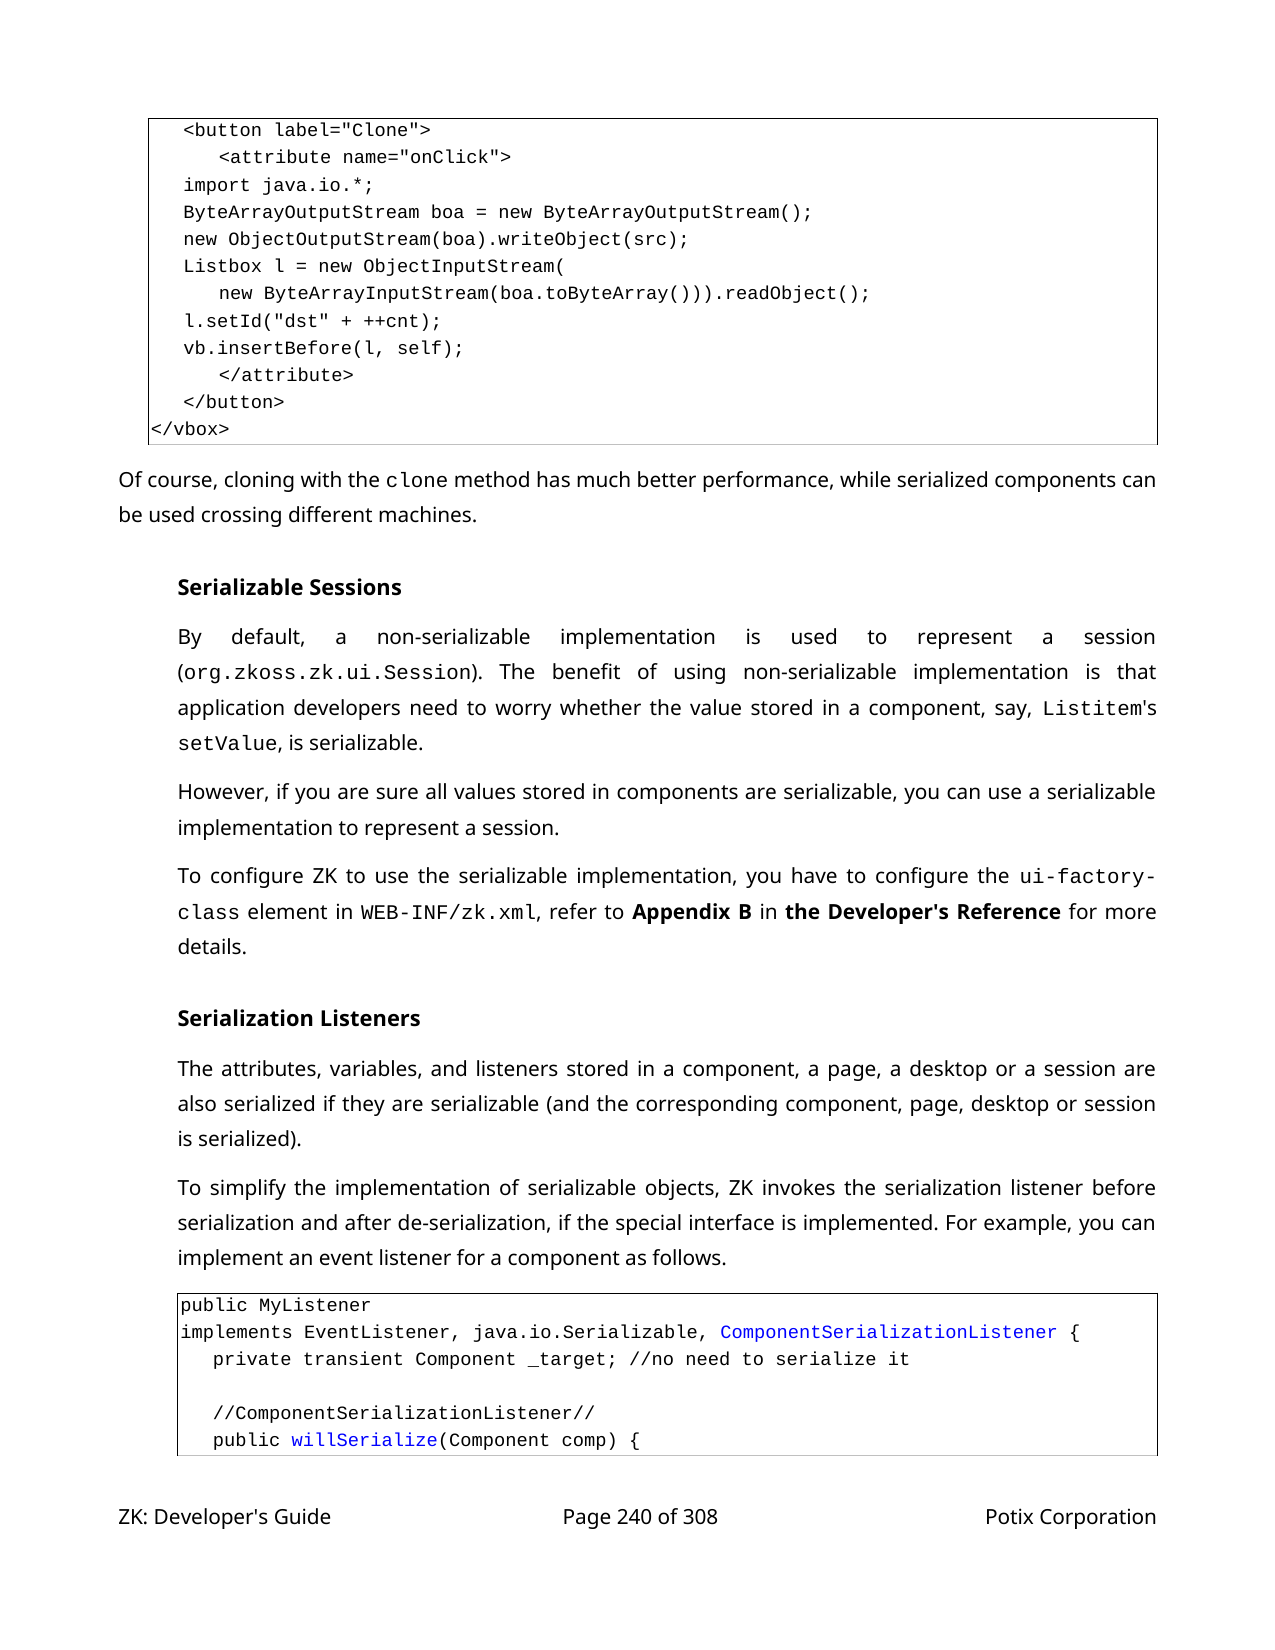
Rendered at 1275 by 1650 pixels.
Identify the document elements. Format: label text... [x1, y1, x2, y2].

text vb.insertBefore(l, self); [149, 336, 1157, 360]
text l.setId("dst" + ++cnt); [149, 308, 1157, 333]
subtitle Serializable Sessions [177, 571, 1157, 601]
text new ByteArrayInputStream(boa.toByteArray())).readObject(); [149, 281, 1157, 306]
text </attribute> [149, 363, 1157, 387]
text To configure ZK to use the serializable implementation, you have to configure the ui-factory-class element in WEB-INF/zk.xml, refer to Appendix B in the Developer's Reference for more details. [177, 861, 1157, 961]
text new ObjectOutputStream(boa).writeObject(src); [149, 227, 1157, 251]
text To simplify the implementation of serializable objects, ZK invokes the serialization listener before serialization and after de-serialization, if the special interface is implemented. For example, you can implement an event listener for a component as follows. [177, 1173, 1157, 1272]
text By default, a non-serializable implementation is used to represent a session (org.zkoss.zk.ui.Session). The benefit of using non-serializable implementation is that application developers need to worry whether the value stored in a component, say, Listitem's setValue, is serializable. [177, 622, 1157, 757]
text </button> [149, 390, 1157, 414]
text <button label="Clone"> [149, 119, 1157, 142]
text The attributes, variables, and listeners stored in a component, a page, a desktop or a session are also serialized if they are serializable (and the corresponding component, page, desktop or session is serialized). [177, 1054, 1157, 1152]
text public willSerialize(Component comp) { [178, 1428, 1157, 1455]
text However, if you are sure all values stored in components are serializable, you can use a serializable implementation to represent a session. [177, 777, 1157, 841]
text <attribute name="onClick"> [149, 145, 1157, 169]
text import java.io.*; [149, 172, 1157, 197]
text Of course, cloning with the clone method has much better performance, while serialized components can be used crossing different machines. [118, 465, 1157, 529]
text private transient Component _target; //no need to serialize it [178, 1347, 1157, 1371]
text Listbox l = new ObjectInputStream( [149, 254, 1157, 278]
text ByteArrayOutputStream boa = new ByteArrayOutputStream(); [149, 200, 1157, 224]
text </vbox> [149, 417, 1157, 444]
text public MyListener [178, 1294, 1157, 1317]
subtitle Serialization Listeners [177, 1003, 1157, 1033]
text implements EventListener, java.io.Serializable, ComponentSerializationListener { [178, 1319, 1157, 1344]
text //ComponentSerializationListener// [178, 1401, 1157, 1425]
